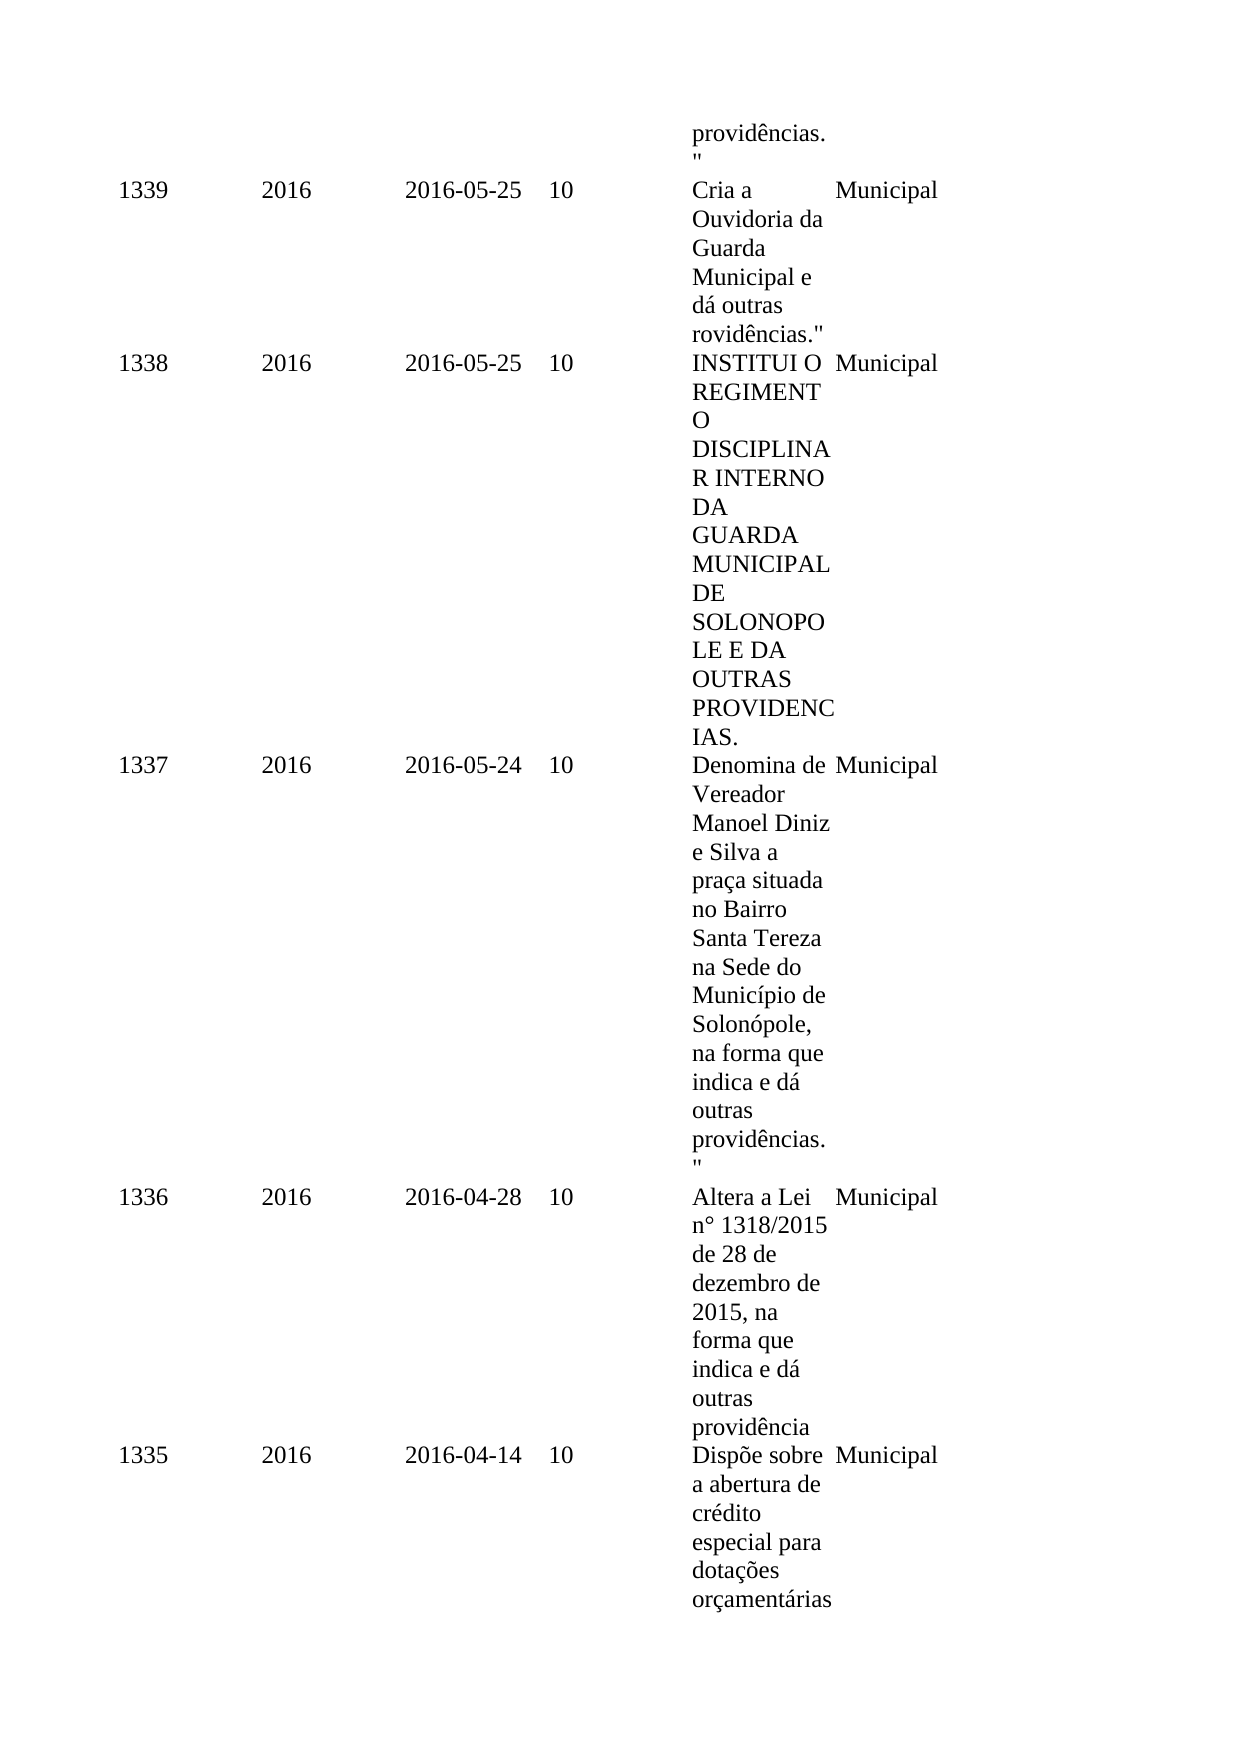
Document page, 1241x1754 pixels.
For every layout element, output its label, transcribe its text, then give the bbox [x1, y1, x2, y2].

table_cell Municipal [835, 176, 979, 348]
table_cell [979, 1441, 1122, 1613]
table_cell 10 [548, 1182, 692, 1441]
table_cell 2016-04-14 [405, 1441, 548, 1613]
table_cell Altera a Lei n° 1318/2015 de 28 de dezembro de 2015, na forma que indica e dá outras providência [692, 1182, 835, 1441]
table_cell 2016-05-25 [405, 348, 548, 751]
table_cell [979, 118, 1122, 176]
table_cell Municipal [835, 1182, 979, 1441]
table_cell 1335 [118, 1441, 261, 1613]
table_cell 10 [548, 751, 692, 1182]
table_cell 2016 [261, 176, 405, 348]
table_cell 10 [548, 348, 692, 751]
table_cell Cria a Ouvidoria da Guarda Municipal e dá outras rovidências." [692, 176, 835, 348]
table_cell 2016-05-25 [405, 176, 548, 348]
table_cell 1337 [118, 751, 261, 1182]
table_cell 10 [548, 1441, 692, 1613]
table_cell [979, 348, 1122, 751]
table_cell INSTITUI O REGIMENTO DISCIPLINAR INTERNO DA GUARDA MUNICIPAL DE SOLONOPOLE E DA OUTRAS PROVIDENCIAS. [692, 348, 835, 751]
table_cell 2016 [261, 1441, 405, 1613]
table_cell 1338 [118, 348, 261, 751]
table_cell [405, 118, 548, 176]
table_cell [118, 118, 261, 176]
table_cell Municipal [835, 751, 979, 1182]
table_cell [835, 118, 979, 176]
table_cell 2016 [261, 348, 405, 751]
table_cell [979, 1182, 1122, 1441]
table_cell [979, 751, 1122, 1182]
table_cell 1339 [118, 176, 261, 348]
table_cell [548, 118, 692, 176]
table_cell 2016 [261, 1182, 405, 1441]
table_cell 2016-05-24 [405, 751, 548, 1182]
table_cell [979, 176, 1122, 348]
table_cell Denomina de Vereador Manoel Diniz e Silva a praça situada no Bairro Santa Tereza na Sede do Município de Solonópole, na forma que indica e dá outras providências." [692, 751, 835, 1182]
table_cell 1336 [118, 1182, 261, 1441]
table_cell Municipal [835, 348, 979, 751]
table_cell 10 [548, 176, 692, 348]
table_cell Municipal [835, 1441, 979, 1613]
table_cell 2016-04-28 [405, 1182, 548, 1441]
table_cell providências." [692, 118, 835, 176]
table_cell [261, 118, 405, 176]
table_cell 2016 [261, 751, 405, 1182]
table_cell Dispõe sobre a abertura de crédito especial para dotações orçamentárias [692, 1441, 835, 1613]
